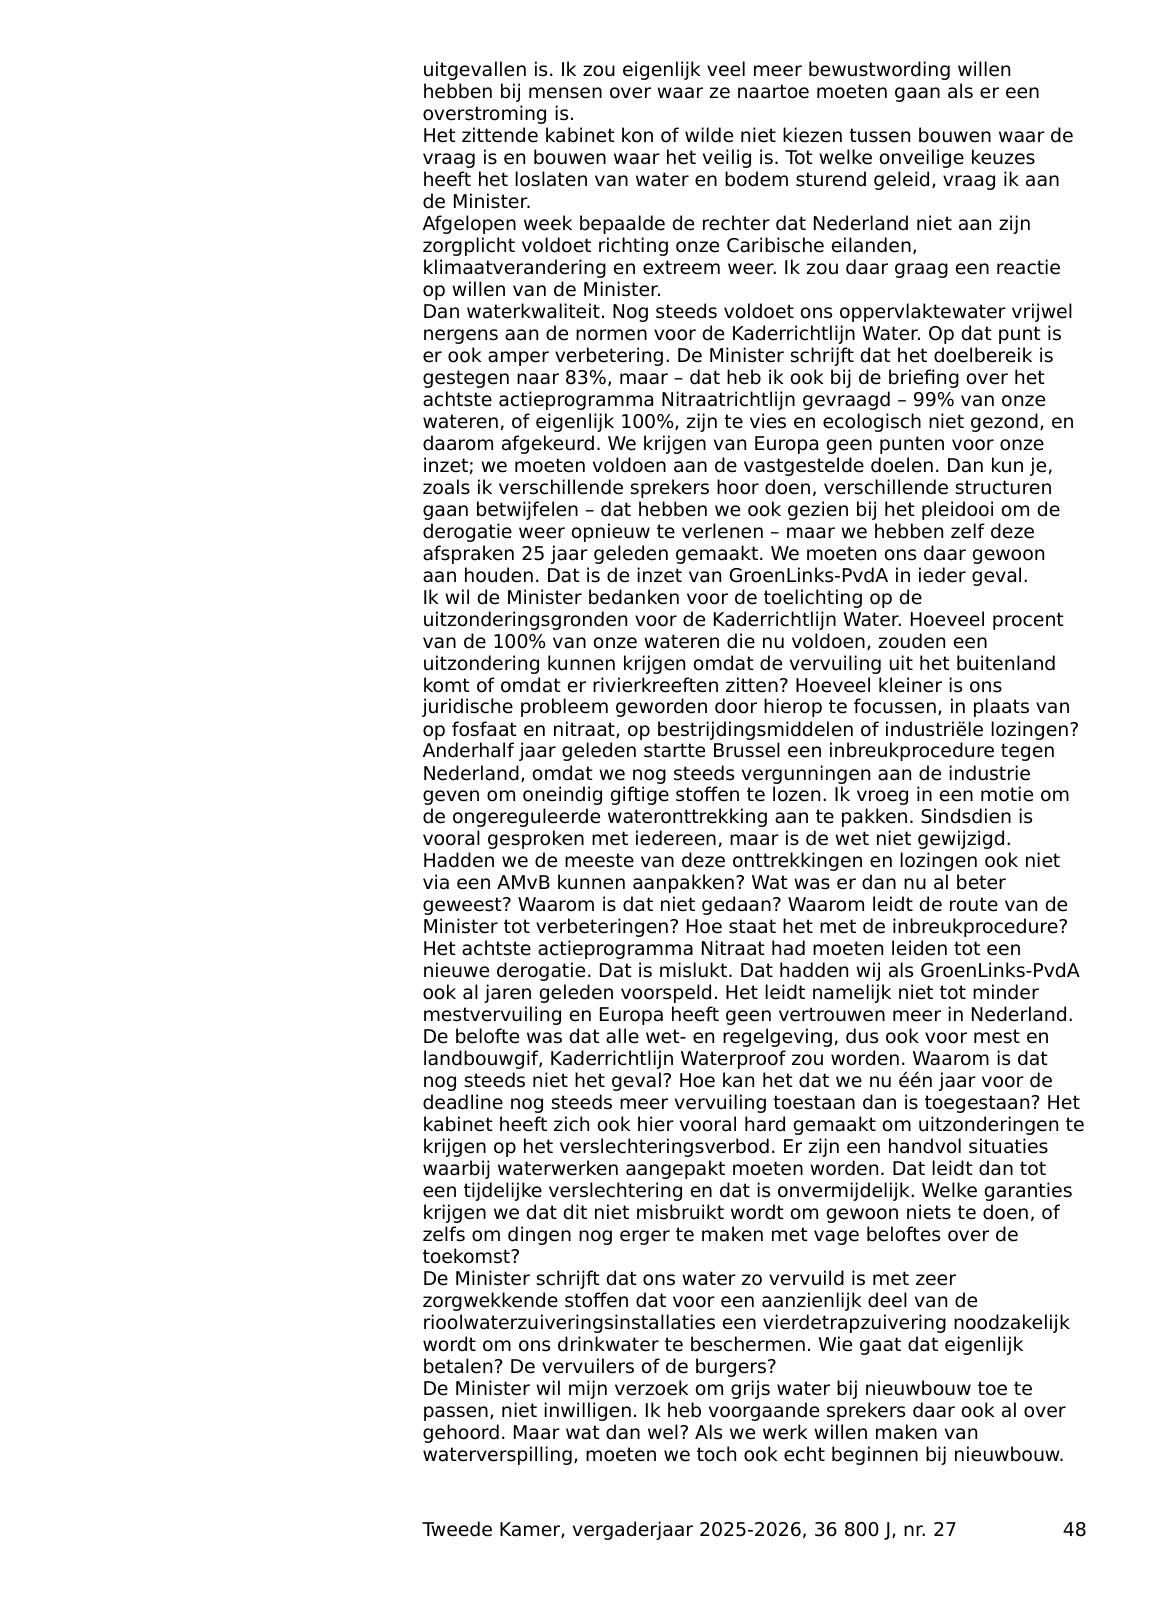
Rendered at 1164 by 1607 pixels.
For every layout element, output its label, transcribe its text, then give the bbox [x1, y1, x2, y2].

text Afgelopen week bepaalde de rechter dat Nederland niet aan zijn zorgplicht voldoet richting onze Caribische eilanden, klimaatverandering en extreem weer. Ik zou daar graag een reactie op willen van de Minister. [422, 213, 1087, 301]
text De Minister schrijft dat ons water zo vervuild is met zeer zorgwekkende stoffen dat voor een aanzienlijk deel van de rioolwaterzuiveringsinstallaties een vierdetrapzuivering noodzakelijk wordt om ons drinkwater te beschermen. Wie gaat dat eigenlijk betalen? De vervuilers of de burgers? [422, 1268, 1087, 1378]
text Het zittende kabinet kon of wilde niet kiezen tussen bouwen waar de vraag is en bouwen waar het veilig is. Tot welke onveilige keuzes heeft het loslaten van water en bodem sturend geleid, vraag ik aan de Minister. [422, 125, 1087, 213]
text Het achtste actieprogramma Nitraat had moeten leiden tot een nieuwe derogatie. Dat is mislukt. Dat hadden wij als GroenLinks-PvdA ook al jaren geleden voorspeld. Het leidt namelijk niet tot minder mestvervuiling en Europa heeft geen vertrouwen meer in Nederland. De belofte was dat alle wet- en regelgeving, dus ook voor mest en landbouwgif, Kaderrichtlijn Waterproof zou worden. Waarom is dat nog steeds niet het geval? Hoe kan het dat we nu één jaar voor de deadline nog steeds meer vervuiling toestaan dan is toegestaan? Het kabinet heeft zich ook hier vooral hard gemaakt om uitzonderingen te krijgen op het verslechteringsverbod. Er zijn een handvol situaties waarbij waterwerken aangepakt moeten worden. Dat leidt dan tot een tijdelijke verslechtering en dat is onvermijdelijk. Welke garanties krijgen we dat dit niet misbruikt wordt om gewoon niets te doen, of zelfs om dingen nog erger te maken met vage beloftes over de toekomst? [422, 938, 1087, 1268]
text Ik wil de Minister bedanken voor de toelichting op de uitzonderingsgronden voor de Kaderrichtlijn Water. Hoeveel procent van de 100% van onze wateren die nu voldoen, zouden een uitzondering kunnen krijgen omdat de vervuiling uit het buitenland komt of omdat er rivierkreeften zitten? Hoeveel kleiner is ons juridische probleem geworden door hierop te focussen, in plaats van op fosfaat en nitraat, op bestrijdingsmiddelen of industriële lozingen? [422, 587, 1087, 740]
text De Minister wil mijn verzoek om grijs water bij nieuwbouw toe te passen, niet inwilligen. Ik heb voorgaande sprekers daar ook al over gehoord. Maar wat dan wel? Als we werk willen maken van waterverspilling, moeten we toch ook echt beginnen bij nieuwbouw. [422, 1378, 1087, 1466]
text uitgevallen is. Ik zou eigenlijk veel meer bewustwording willen hebben bij mensen over waar ze naartoe moeten gaan als er een overstroming is. [422, 59, 1087, 125]
text Dan waterkwaliteit. Nog steeds voldoet ons oppervlaktewater vrijwel nergens aan de normen voor de Kaderrichtlijn Water. Op dat punt is er ook amper verbetering. De Minister schrijft dat het doelbereik is gestegen naar 83%, maar – dat heb ik ook bij de briefing over het achtste actieprogramma Nitraatrichtlijn gevraagd – 99% van onze wateren, of eigenlijk 100%, zijn te vies en ecologisch niet gezond, en daarom afgekeurd. We krijgen van Europa geen punten voor onze inzet; we moeten voldoen aan de vastgestelde doelen. Dan kun je, zoals ik verschillende sprekers hoor doen, verschillende structuren gaan betwijfelen – dat hebben we ook gezien bij het pleidooi om de derogatie weer opnieuw te verlenen – maar we hebben zelf deze afspraken 25 jaar geleden gemaakt. We moeten ons daar gewoon aan houden. Dat is de inzet van GroenLinks-PvdA in ieder geval. [422, 301, 1087, 587]
text Anderhalf jaar geleden startte Brussel een inbreukprocedure tegen Nederland, omdat we nog steeds vergunningen aan de industrie geven om oneindig giftige stoffen te lozen. Ik vroeg in een motie om de ongereguleerde wateronttrekking aan te pakken. Sindsdien is vooral gesproken met iedereen, maar is de wet niet gewijzigd. Hadden we de meeste van deze onttrekkingen en lozingen ook niet via een AMvB kunnen aanpakken? Wat was er dan nu al beter geweest? Waarom is dat niet gedaan? Waarom leidt de route van de Minister tot verbeteringen? Hoe staat het met de inbreukprocedure? [422, 740, 1087, 938]
